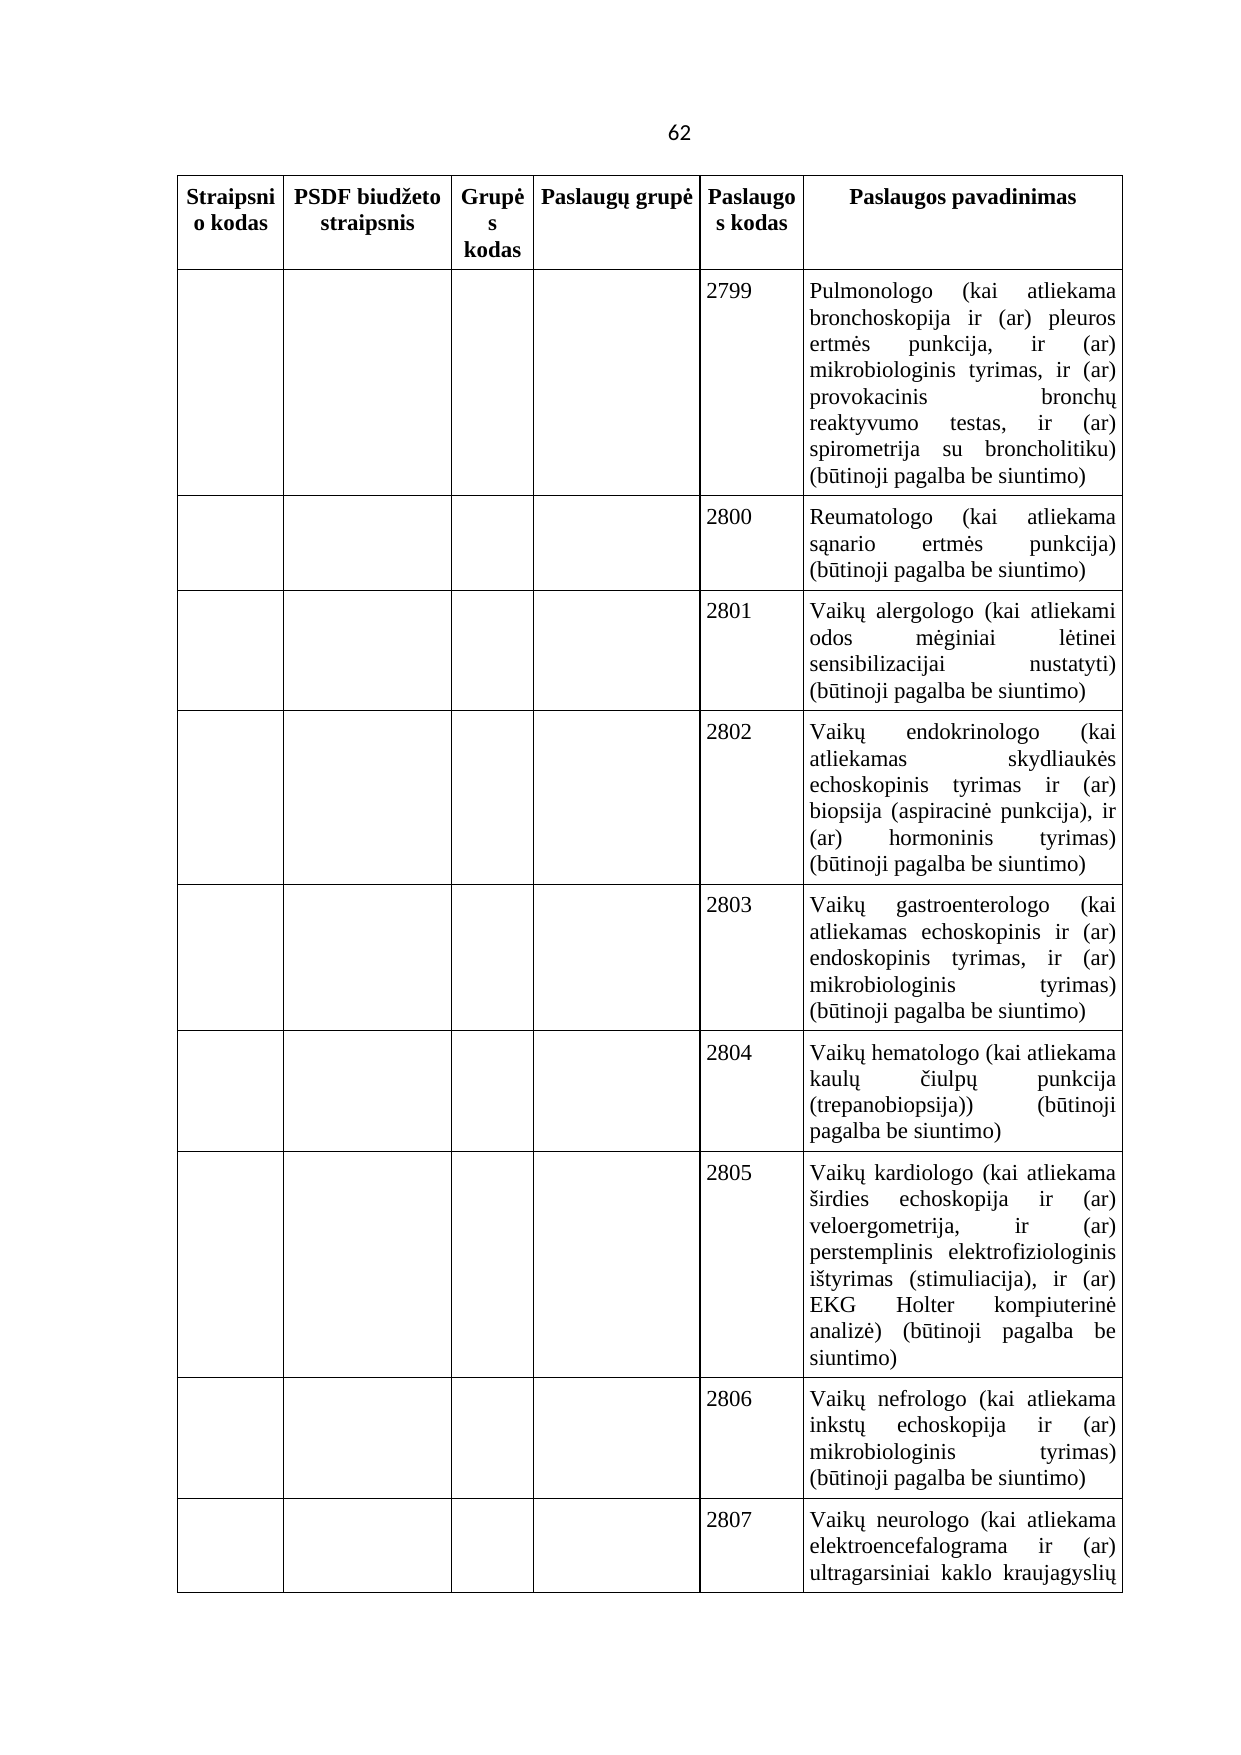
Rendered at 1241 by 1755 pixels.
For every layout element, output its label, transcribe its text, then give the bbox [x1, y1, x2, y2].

table_cell [178, 1031, 283, 1151]
table_cell [452, 1031, 533, 1151]
table_cell [452, 1152, 533, 1377]
table_cell [178, 1499, 283, 1592]
table_cell [284, 1031, 451, 1151]
table_cell [452, 885, 533, 1030]
table_header Grupės kodas [452, 176, 533, 269]
table_cell [534, 1031, 699, 1151]
table_cell [178, 270, 283, 495]
table_cell 2802 [701, 711, 803, 883]
table_cell 2807 [701, 1499, 803, 1592]
table_cell [452, 1499, 533, 1592]
table_cell [284, 270, 451, 495]
table_cell [452, 496, 533, 589]
table_cell Vaikų hematologo (kai atliekama kaulų čiulpų punkcija (trepanobiopsija)) (būtinoji pagalba be siuntimo) [804, 1031, 1122, 1151]
table_cell [534, 496, 699, 589]
table_cell Vaikų kardiologo (kai atliekama širdies echoskopija ir (ar) veloergometrija, ir (ar) perstemplinis elektrofiziologinis ištyrimas (stimuliacija), ir (ar) EKG Holter kompiuterinė analizė) (būtinoji pagalba be siuntimo) [804, 1152, 1122, 1377]
table_cell [178, 711, 283, 883]
table_cell Vaikų endokrinologo (kai atliekamas skydliaukės echoskopinis tyrimas ir (ar) biopsija (aspiracinė punkcija), ir (ar) hormoninis tyrimas) (būtinoji pagalba be siuntimo) [804, 711, 1122, 883]
table_cell [284, 711, 451, 883]
table_cell [178, 1378, 283, 1498]
table_cell [534, 1152, 699, 1377]
table_cell [284, 1152, 451, 1377]
table_cell 2803 [701, 885, 803, 1030]
table_cell [452, 270, 533, 495]
table_cell [534, 1499, 699, 1592]
table_cell [178, 496, 283, 589]
table_cell 2806 [701, 1378, 803, 1498]
table_cell Vaikų gastroenterologo (kai atliekamas echoskopinis ir (ar) endoskopinis tyrimas, ir (ar) mikrobiologinis tyrimas) (būtinoji pagalba be siuntimo) [804, 885, 1122, 1030]
table_cell 2799 [701, 270, 803, 495]
table_cell [284, 496, 451, 589]
table_cell [452, 1378, 533, 1498]
table_header Straipsnio kodas [178, 176, 283, 269]
table_cell Reumatologo (kai atliekama sąnario ertmės punkcija) (būtinoji pagalba be siuntimo) [804, 496, 1122, 589]
table_cell [452, 591, 533, 710]
table_cell 2801 [701, 591, 803, 710]
table_header Paslaugos pavadinimas [804, 176, 1122, 269]
table_cell [534, 885, 699, 1030]
table_cell [284, 1499, 451, 1592]
table_cell [178, 1152, 283, 1377]
table_cell 2805 [701, 1152, 803, 1377]
table_cell [178, 591, 283, 710]
table_cell [178, 885, 283, 1030]
table_cell Vaikų nefrologo (kai atliekama inkstų echoskopija ir (ar) mikrobiologinis tyrimas) (būtinoji pagalba be siuntimo) [804, 1378, 1122, 1498]
table_cell [534, 711, 699, 883]
table_cell Pulmonologo (kai atliekama bronchoskopija ir (ar) pleuros ertmės punkcija, ir (ar) mikrobiologinis tyrimas, ir (ar) provokacinis bronchų reaktyvumo testas, ir (ar) spirometrija su broncholitiku) (būtinoji pagalba be siuntimo) [804, 270, 1122, 495]
table_cell Vaikų alergologo (kai atliekami odos mėginiai lėtinei sensibilizacijai nustatyti) (būtinoji pagalba be siuntimo) [804, 591, 1122, 710]
table_cell [284, 1378, 451, 1498]
table_cell 2800 [701, 496, 803, 589]
table_cell 2804 [701, 1031, 803, 1151]
table_cell [534, 270, 699, 495]
table_cell [452, 711, 533, 883]
table_header PSDF biudžeto straipsnis [284, 176, 451, 269]
table_header Paslaugos kodas [701, 176, 803, 269]
table_header Paslaugų grupė [534, 176, 699, 269]
table_cell [534, 1378, 699, 1498]
table_cell [284, 885, 451, 1030]
table_cell [284, 591, 451, 710]
table_cell Vaikų neurologo (kai atliekama elektroencefalograma ir (ar) ultragarsiniai kaklo kraujagyslių [804, 1499, 1122, 1592]
table_cell [534, 591, 699, 710]
